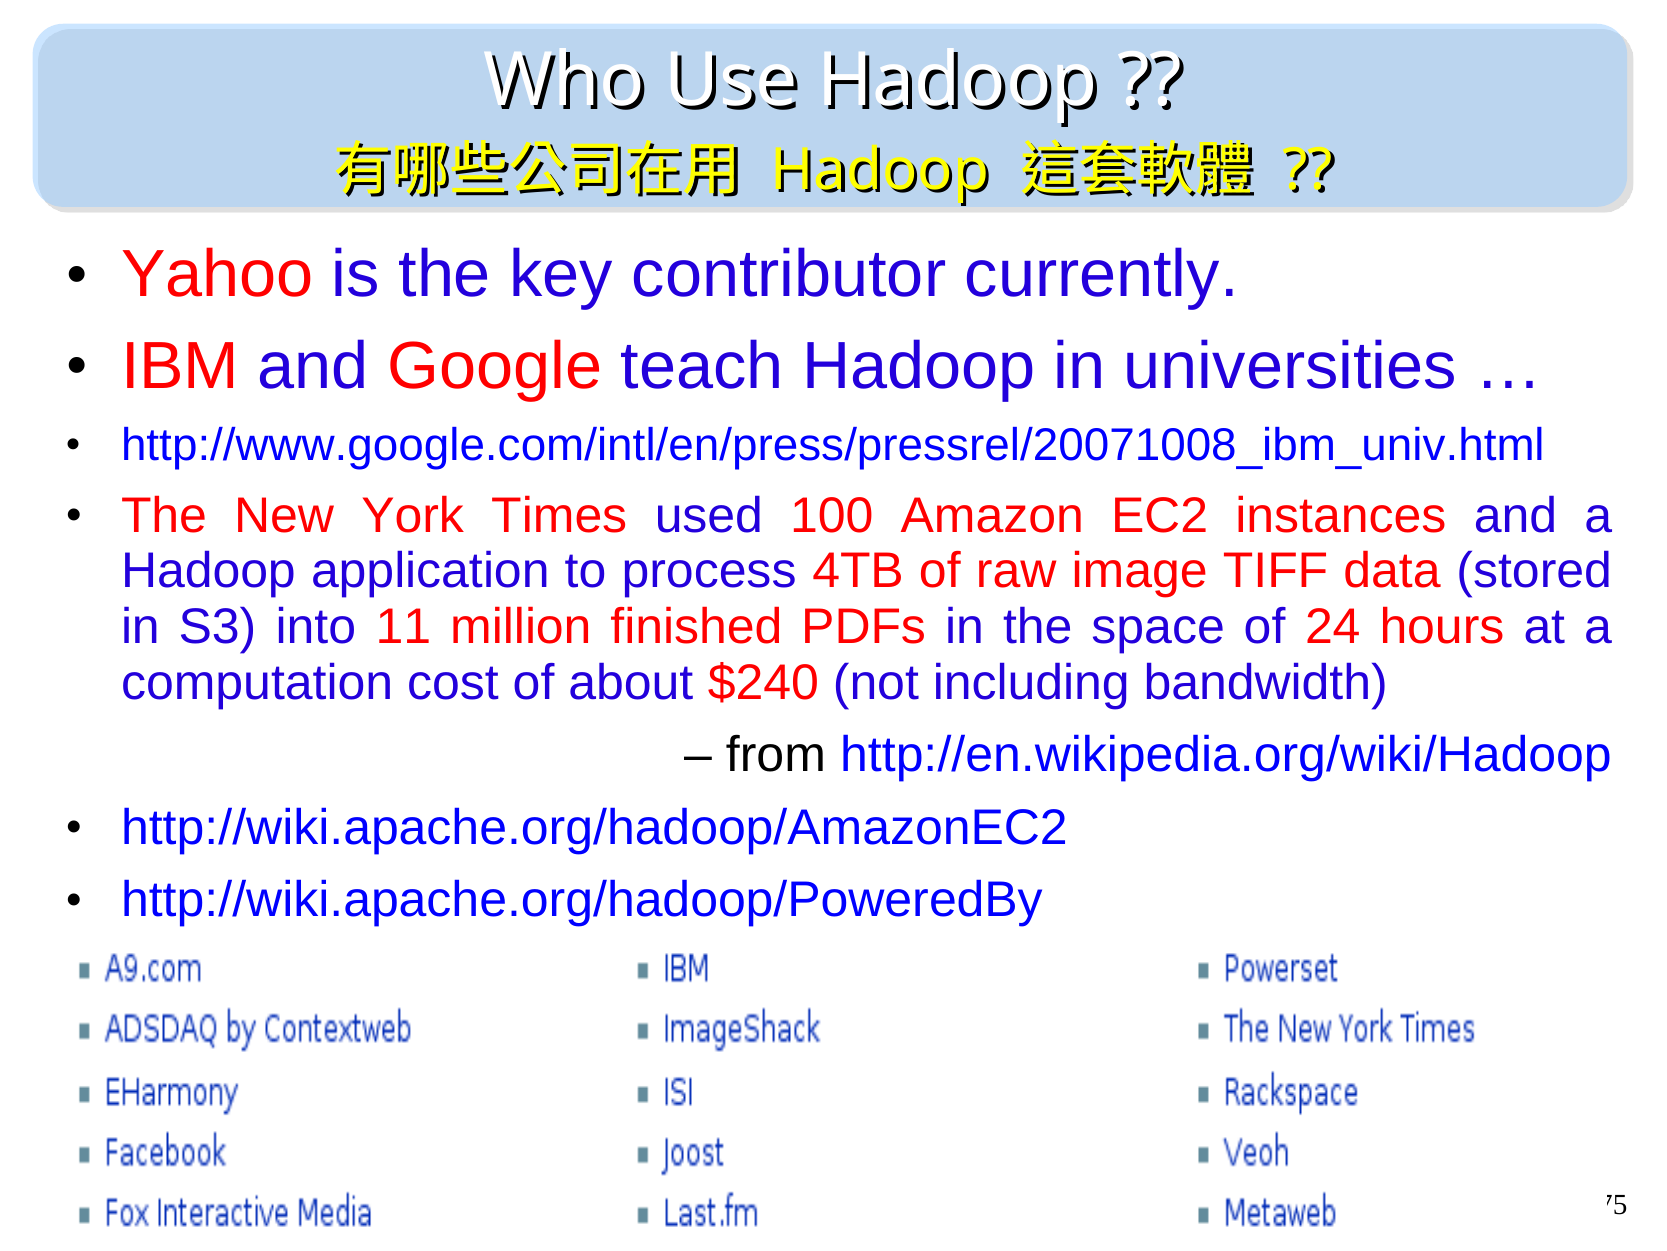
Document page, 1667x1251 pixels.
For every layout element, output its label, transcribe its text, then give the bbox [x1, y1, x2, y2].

list Yahoo is the key contributor currently. IBM and Google teach Hadoop in universities … http://www.google.com/intl/en/press/pressrel/20071008_ibm_univ.html The New York Times used 100 Amazon EC2 instances and a Hadoop application to process 4TB of raw image TIFF data (stored in S3) into 11 million finished PDFs in the space of 24 hours at a computation cost of about $240 (not including bandwidth) – from http://en.wikipedia.org/wiki/Hadoop http://wiki.apache.org/hadoop/AmazonEC2 http://wiki.apache.org/hadoop/PoweredBy [64, 236, 1613, 933]
picture [66, 940, 1607, 1245]
title Who Use Hadoop ?? 有哪些公司在用 Hadoop 這套軟體 ?? [124, 24, 1542, 210]
text_box [32, 23, 1628, 207]
